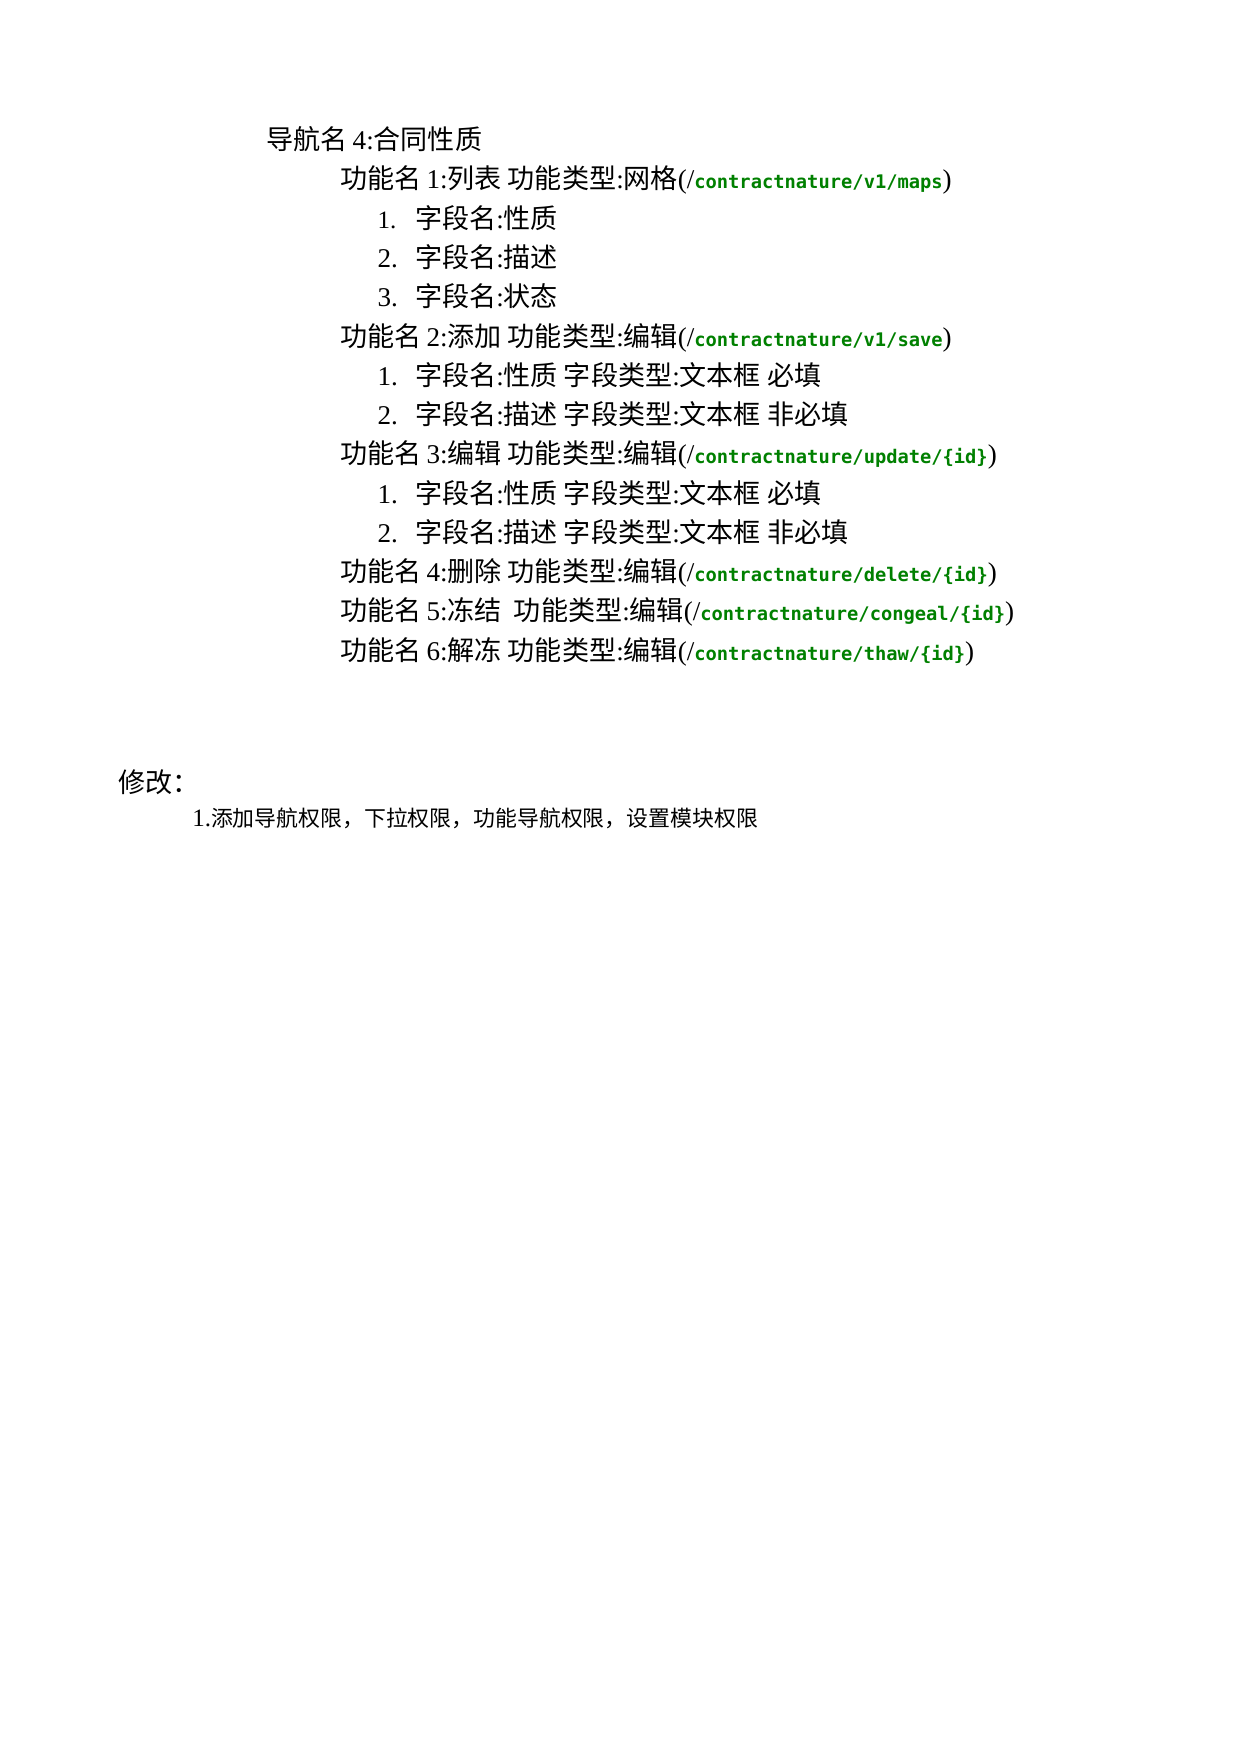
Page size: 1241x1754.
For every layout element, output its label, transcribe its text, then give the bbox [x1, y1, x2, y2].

text 功能名4:删除 功能类型:编辑(/contractnature/delete/{id}) [118, 550, 1122, 589]
text 功能名5:冻结 功能类型:编辑(/contractnature/congeal/{id}) [118, 589, 1122, 629]
list 字段名:性质 字段类型:文本框 必填 [377, 354, 1122, 393]
list 字段名:描述 字段类型:文本框 非必填 [377, 393, 1122, 432]
text 功能名6:解冻 功能类型:编辑(/contractnature/thaw/{id}) [118, 629, 1122, 668]
list 字段名:描述 [377, 236, 1122, 275]
list 字段名:描述 字段类型:文本框 非必填 [377, 511, 1122, 550]
text 修改： [118, 761, 1122, 801]
text 功能名3:编辑 功能类型:编辑(/contractnature/update/{id}) [118, 432, 1122, 472]
text 功能名1:列表 功能类型:网格(/contractnature/v1/maps) [118, 157, 1122, 197]
list 字段名:性质 [377, 197, 1122, 236]
text 导航名4:合同性质 [118, 118, 1122, 157]
text 功能名2:添加 功能类型:编辑(/contractnature/v1/save) [118, 314, 1122, 354]
text 1.添加导航权限，下拉权限，功能导航权限，设置模块权限 [118, 801, 1122, 832]
list 字段名:状态 [377, 275, 1122, 314]
list 字段名:性质 字段类型:文本框 必填 [377, 472, 1122, 511]
